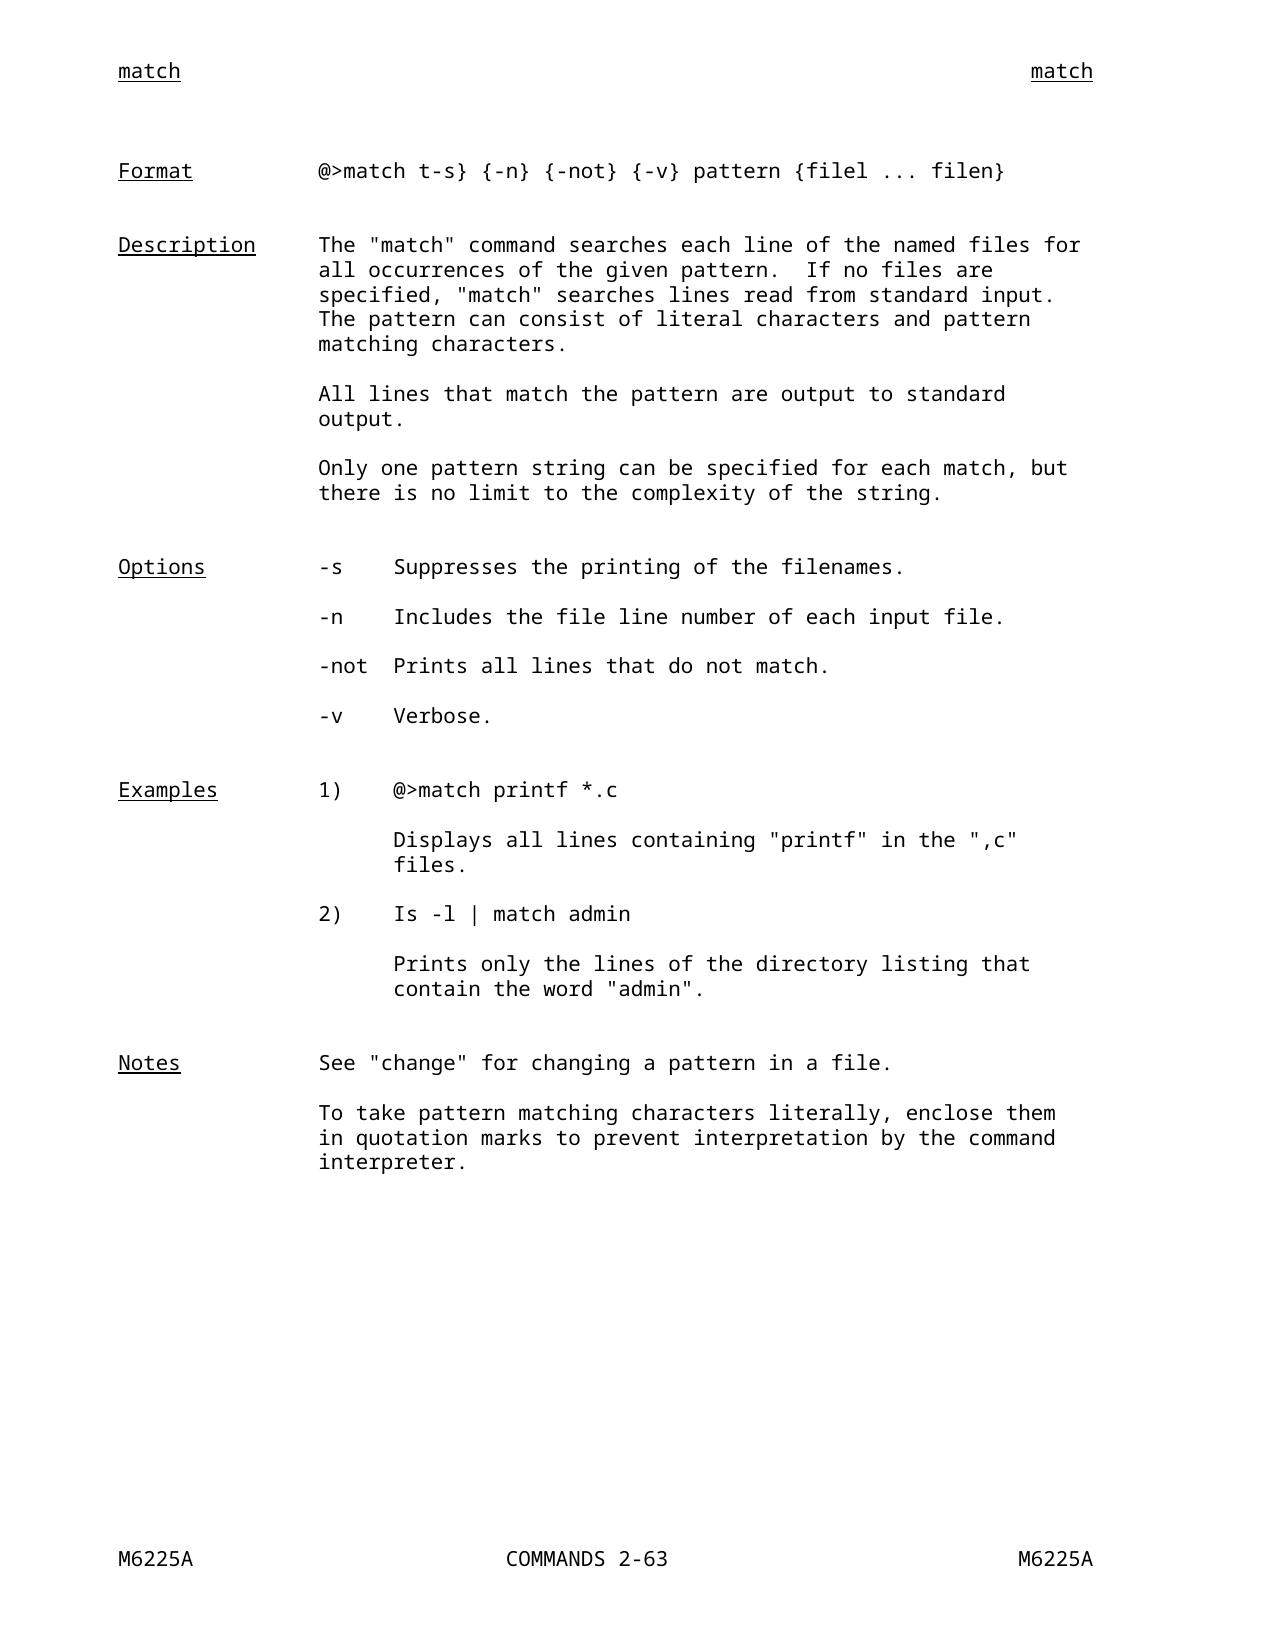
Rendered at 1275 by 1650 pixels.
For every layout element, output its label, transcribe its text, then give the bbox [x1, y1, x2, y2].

text match match [118, 59, 1145, 84]
text Only one pattern string can be specified for each match, but [118, 456, 1145, 481]
text 2) Is -l | match admin [118, 902, 1145, 927]
text -v Verbose. [118, 704, 1145, 728]
text M6225A COMMANDS 2-63 M6225A [118, 1547, 1145, 1571]
text files. [118, 852, 1145, 877]
text Format @>match t-s} {-n} {-not} {-v} pattern {filel ... filen} [118, 158, 1145, 183]
text -not Prints all lines that do not match. [118, 654, 1145, 679]
text output. [118, 406, 1145, 431]
text interpreter. [118, 1150, 1145, 1175]
text Prints only the lines of the directory listing that [118, 952, 1145, 976]
text To take pattern matching characters literally, enclose them [118, 1100, 1145, 1125]
text The pattern can consist of literal characters and pattern [118, 307, 1145, 332]
text -n Includes the file line number of each input file. [118, 604, 1145, 629]
text All lines that match the pattern are output to standard [118, 381, 1145, 406]
text Description The "match" command searches each line of the named files for [118, 233, 1145, 257]
text there is no limit to the complexity of the string. [118, 481, 1145, 505]
text contain the word "admin". [118, 976, 1145, 1001]
text specified, "match" searches lines read from standard input. [118, 282, 1145, 307]
text Examples 1) @>match printf *.c [118, 778, 1145, 803]
text Notes See "change" for changing a pattern in a file. [118, 1051, 1145, 1076]
text matching characters. [118, 332, 1145, 357]
text in quotation marks to prevent interpretation by the command [118, 1125, 1145, 1150]
text Options -s Suppresses the printing of the filenames. [118, 555, 1145, 580]
text Displays all lines containing "printf" in the ",c" [118, 828, 1145, 852]
text all occurrences of the given pattern. If no files are [118, 257, 1145, 282]
